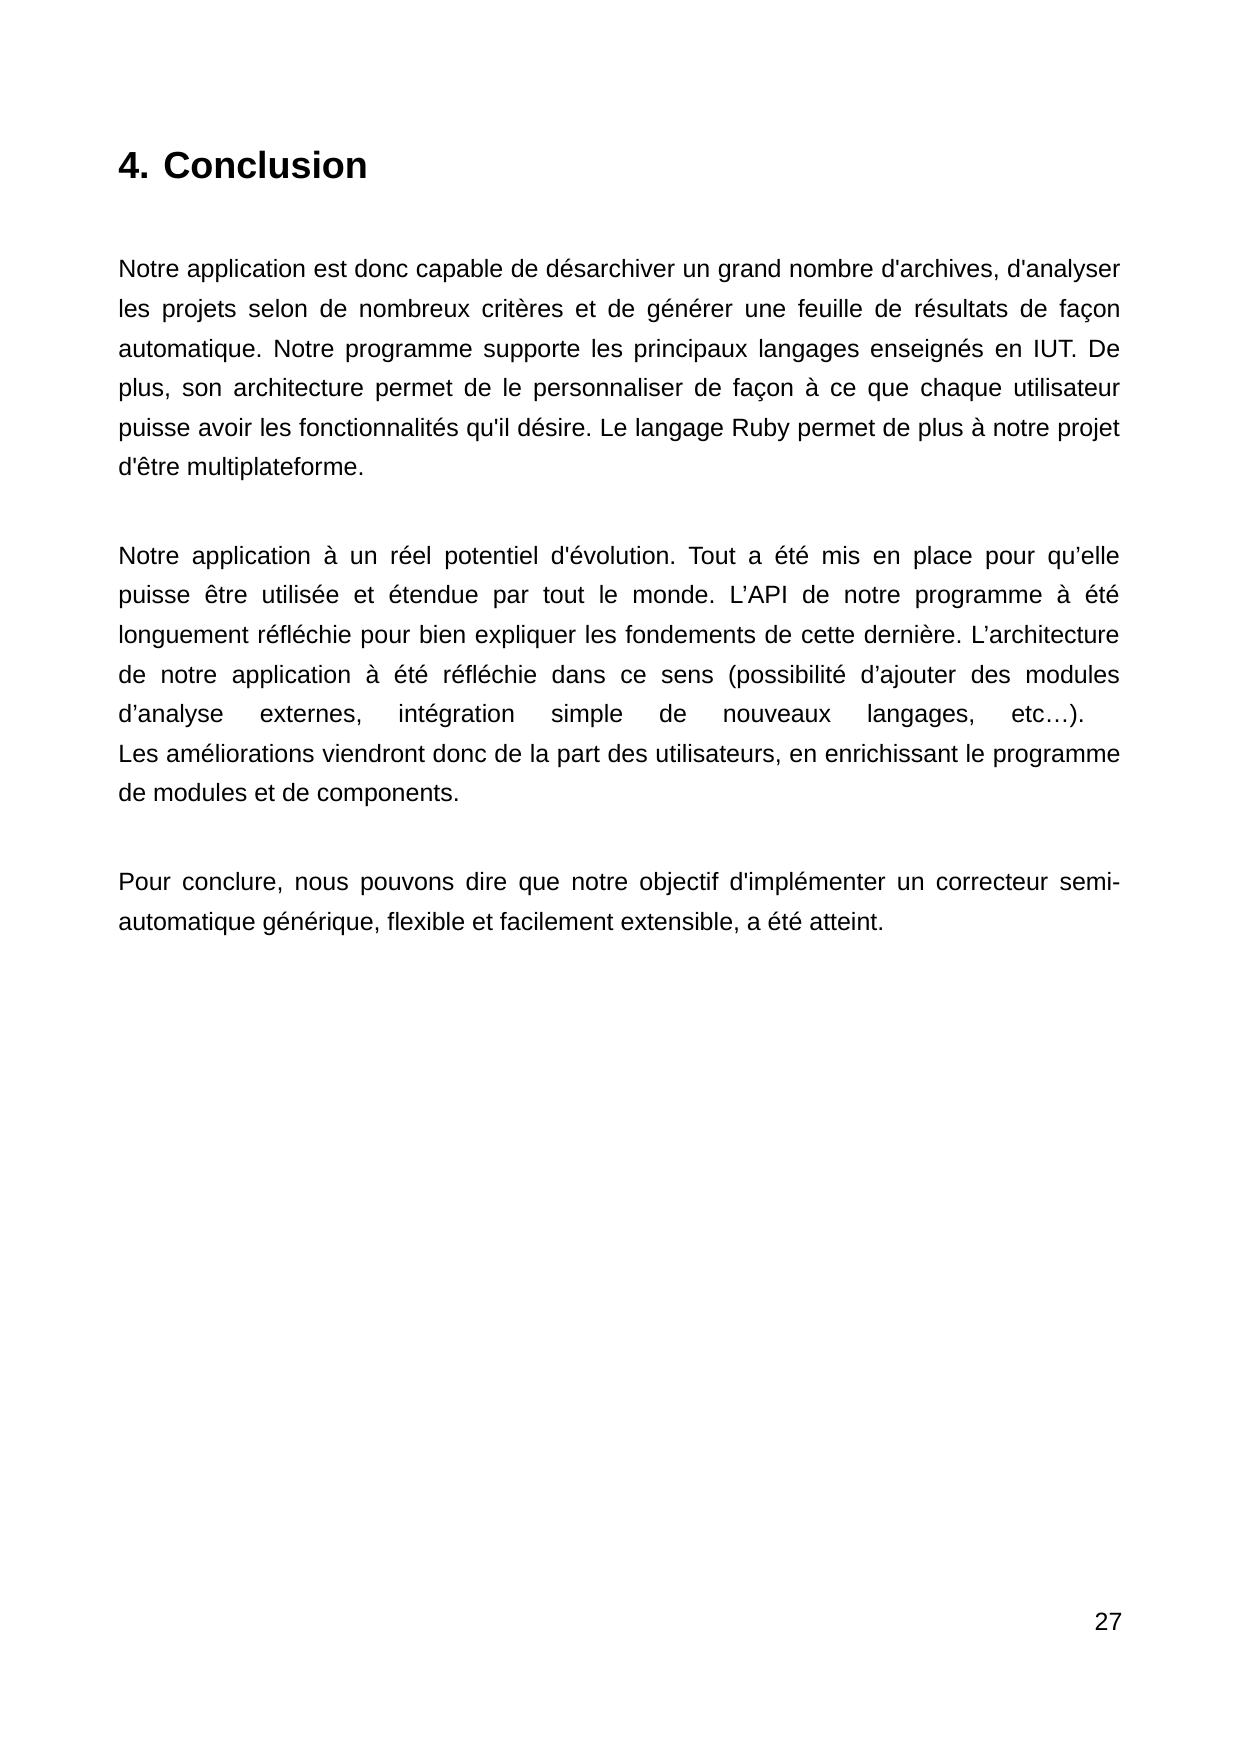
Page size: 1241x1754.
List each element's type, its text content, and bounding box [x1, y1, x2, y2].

text Notre application à un réel potentiel d'évolution. Tout a été mis en place pour qu’elle puisse être utilisée et étendue par tout le monde. L’API de notre programme à été longuement réfléchie pour bien expliquer les fondements de cette dernière. L’architecture de notre application à été réfléchie dans ce sens (possibilité d’ajouter des modules d’analyse externes, intégration simple de nouveaux langages, etc…). Les améliorations viendront donc de la part des utilisateurs, en enrichissant le programme de modules et de components. [118, 541, 1122, 807]
text Notre application est donc capable de désarchiver un grand nombre d'archives, d'analyser les projets selon de nombreux critères et de générer une feuille de résultats de façon automatique. Notre programme supporte les principaux langages enseignés en IUT. De plus, son architecture permet de le personnaliser de façon à ce que chaque utilisateur puisse avoir les fonctionnalités qu'il désire. Le langage Ruby permet de plus à notre projet d'être multiplateforme. [118, 254, 1122, 481]
text Pour conclure, nous pouvons dire que notre objectif d'implémenter un correcteur semi-automatique générique, flexible et facilement extensible, a été atteint. [118, 867, 1122, 935]
subtitle Conclusion [118, 143, 1122, 186]
